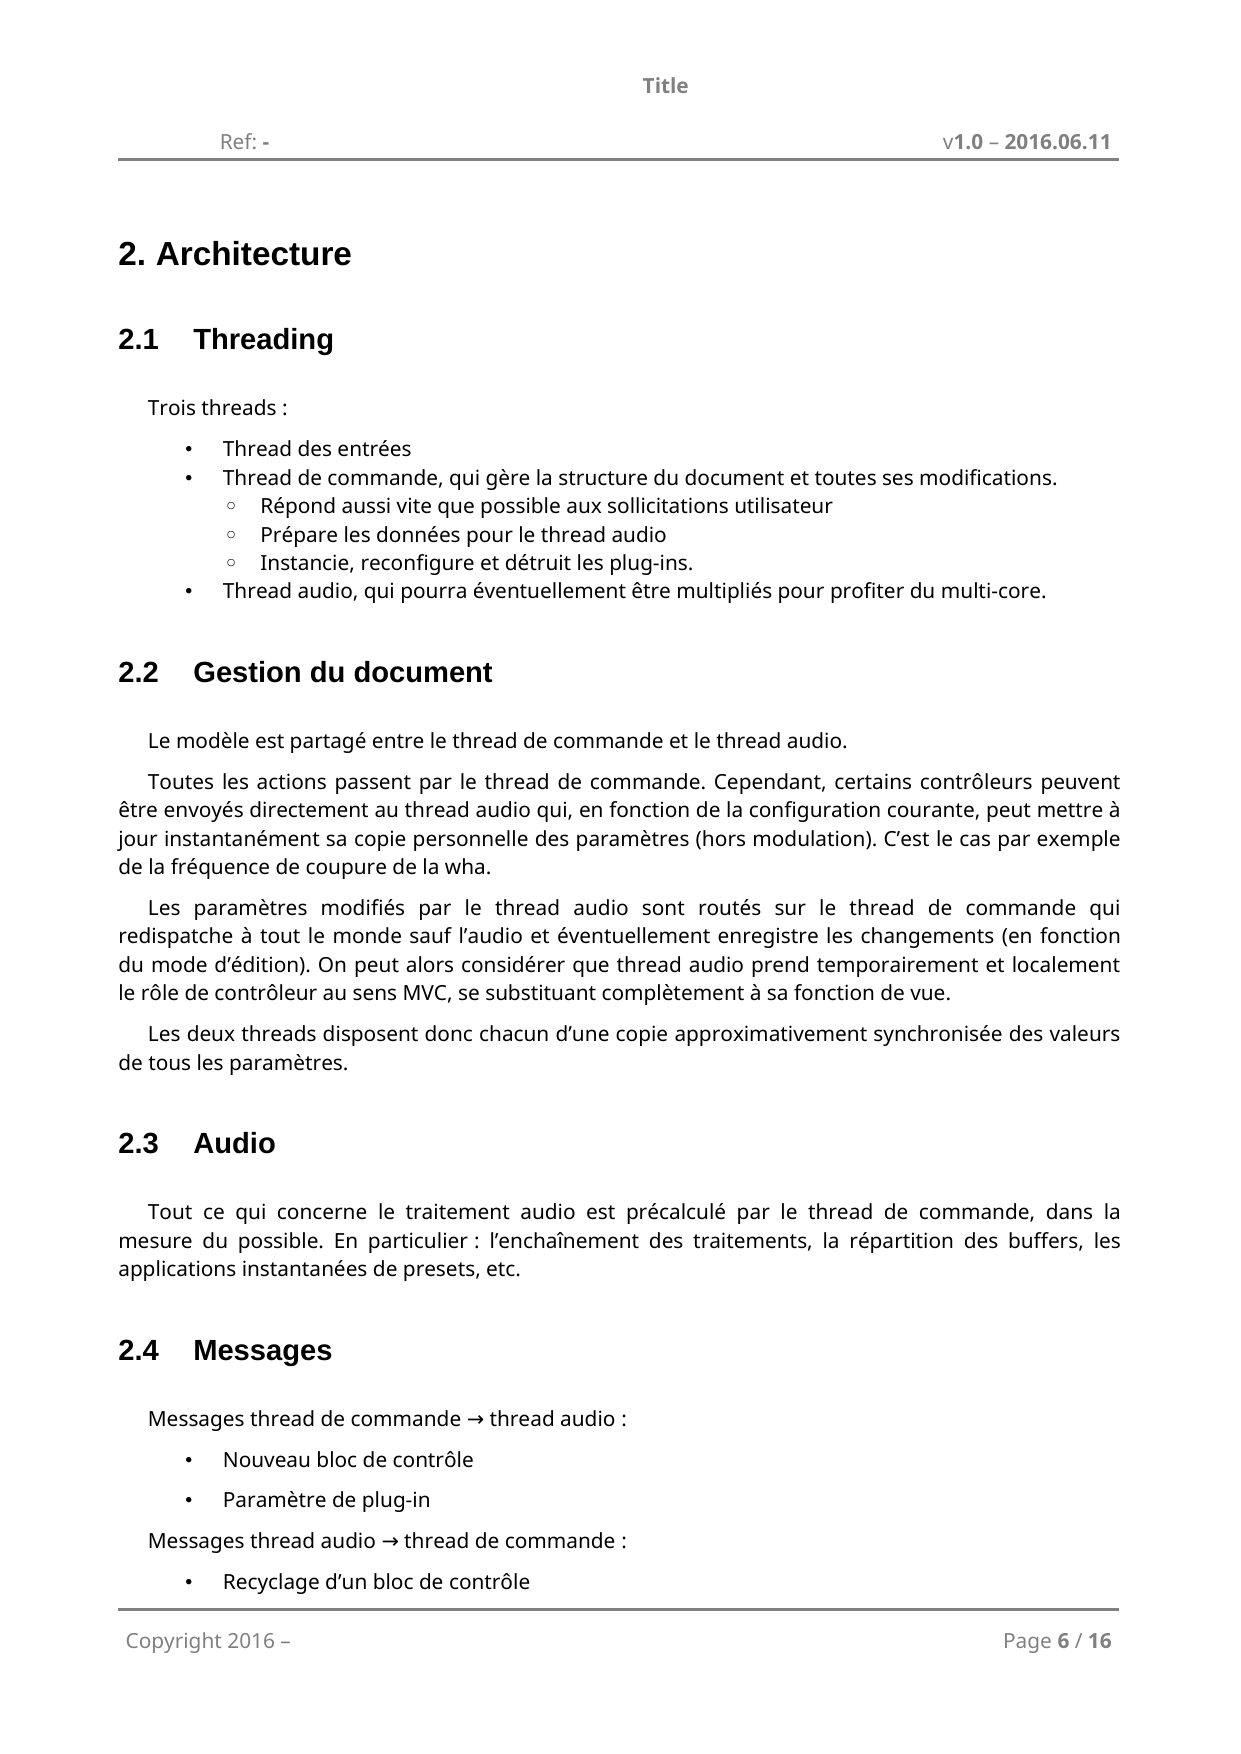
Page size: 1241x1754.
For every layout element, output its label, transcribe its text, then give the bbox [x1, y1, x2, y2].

subtitle Messages [118, 1333, 1122, 1366]
text Les paramètres modifiés par le thread audio sont routés sur le thread de commande qui redispatche à tout le monde sauf l’audio et éventuellement enregistre les changements (en fonction du mode d’édition). On peut alors considérer que thread audio prend temporairement et localement le rôle de contrôleur au sens MVC, se substituant complètement à sa fonction de vue. [118, 893, 1122, 1007]
list Paramètre de plug-in [185, 1486, 1122, 1514]
text Le modèle est partagé entre le thread de commande et le thread audio. [118, 726, 1122, 754]
list Thread des entrées [185, 434, 1122, 463]
subtitle Threading [118, 322, 1122, 356]
list Répond aussi vite que possible aux sollicitations utilisateur [223, 491, 1122, 520]
list Thread audio, qui pourra éventuellement être multipliés pour profiter du multi-core. [185, 577, 1122, 605]
text Messages thread de commande → thread audio : [118, 1404, 1122, 1432]
subtitle Architecture [118, 234, 1122, 272]
subtitle Gestion du document [118, 655, 1122, 688]
text Messages thread audio → thread de commande : [118, 1527, 1122, 1555]
list Instancie, reconfigure et détruit les plug-ins. [223, 548, 1122, 577]
list Nouveau bloc de contrôle [185, 1445, 1122, 1473]
text Toutes les actions passent par le thread de commande. Cependant, certains contrôleurs peuvent être envoyés directement au thread audio qui, en fonction de la configuration courante, peut mettre à jour instantanément sa copie personnelle des paramètres (hors modulation). C’est le cas par exemple de la fréquence de coupure de la wha. [118, 767, 1122, 881]
subtitle Audio [118, 1126, 1122, 1160]
list Recyclage d’un bloc de contrôle [185, 1567, 1122, 1596]
list Thread de commande, qui gère la structure du document et toutes ses modifications. [185, 463, 1122, 491]
text Les deux threads disposent donc chacun d’une copie approximativement synchronisée des valeurs de tous les paramètres. [118, 1019, 1122, 1076]
text Trois threads : [118, 393, 1122, 422]
list Prépare les données pour le thread audio [223, 520, 1122, 548]
text Tout ce qui concerne le traitement audio est précalculé par le thread de commande, dans la mesure du possible. En particulier : l’enchaînement des traitements, la répartition des buffers, les applications instantanées de presets, etc. [118, 1197, 1122, 1283]
